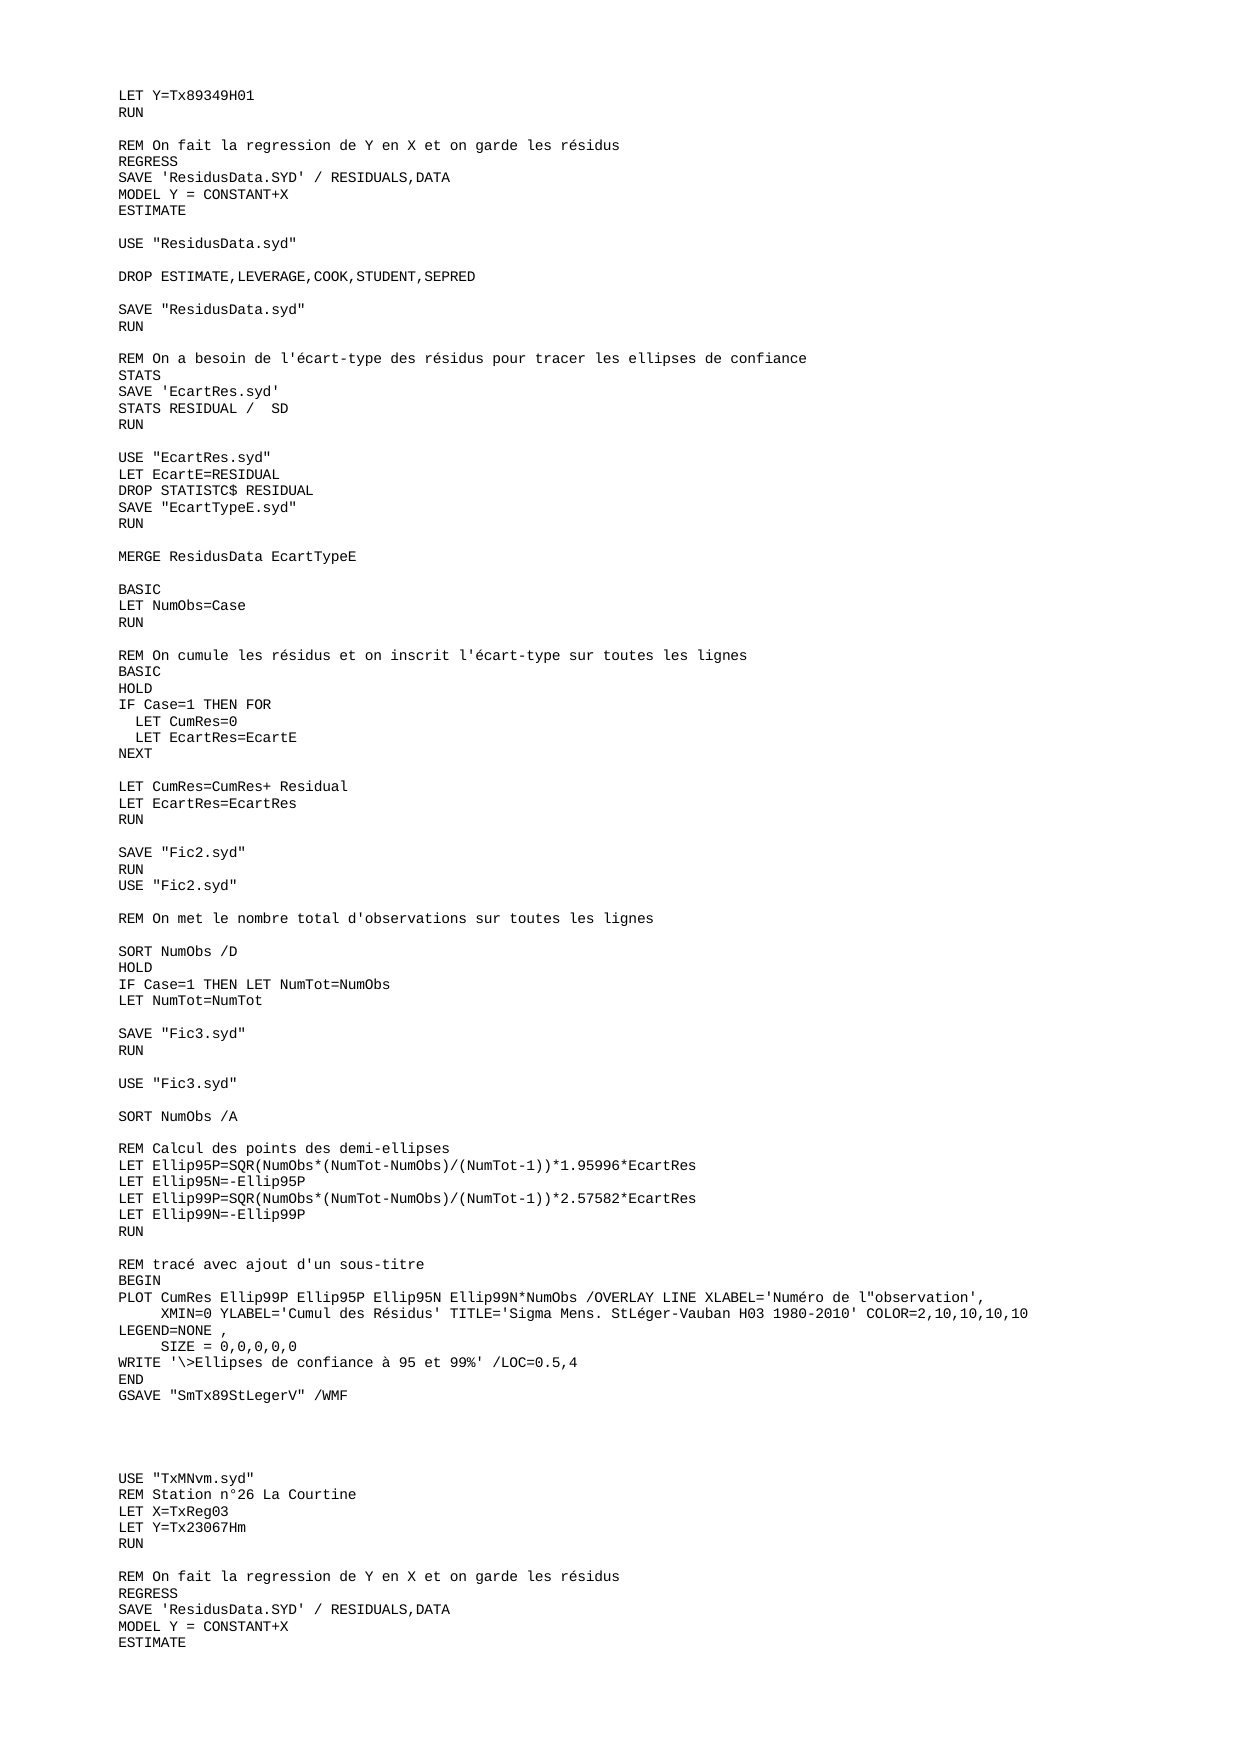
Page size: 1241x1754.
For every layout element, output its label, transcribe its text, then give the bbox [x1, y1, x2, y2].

text SORT NumObs /A [118, 1109, 1122, 1125]
text DROP STATISTC$ RESIDUAL [118, 483, 1122, 500]
text RUN [118, 615, 1122, 632]
text LET NumTot=NumTot [118, 994, 1122, 1010]
text IF Case=1 THEN FOR [118, 697, 1122, 714]
text STATS RESIDUAL / SD [118, 401, 1122, 418]
text LET CumRes=CumRes+ Residual [118, 780, 1122, 796]
text SAVE "Fic3.syd" [118, 1027, 1122, 1043]
text RUN [118, 1224, 1122, 1241]
text RUN [118, 105, 1122, 121]
text BEGIN [118, 1273, 1122, 1290]
text REM On cumule les résidus et on inscrit l'écart-type sur toutes les lignes [118, 648, 1122, 664]
text LET Y=Tx23067Hm [118, 1520, 1122, 1537]
text SAVE 'ResidusData.SYD' / RESIDUALS,DATA [118, 1603, 1122, 1619]
text USE "EcartRes.syd" [118, 451, 1122, 467]
text RUN [118, 1043, 1122, 1059]
text SAVE "ResidusData.syd" [118, 302, 1122, 319]
text LET EcartRes=EcartE [118, 730, 1122, 747]
text LET Ellip99P=SQR(NumObs*(NumTot-NumObs)/(NumTot-1))*2.57582*EcartRes [118, 1191, 1122, 1208]
text USE "Fic2.syd" [118, 878, 1122, 895]
text SAVE "Fic2.syd" [118, 846, 1122, 862]
text LET NumObs=Case [118, 599, 1122, 615]
text REM Station n°26 La Courtine [118, 1487, 1122, 1504]
text REM On fait la regression de Y en X et on garde les résidus [118, 138, 1122, 154]
text END [118, 1372, 1122, 1389]
text USE "ResidusData.syd" [118, 237, 1122, 253]
text LET EcartE=RESIDUAL [118, 467, 1122, 483]
text ESTIMATE [118, 204, 1122, 220]
text HOLD [118, 681, 1122, 697]
text HOLD [118, 961, 1122, 977]
text REGRESS [118, 1586, 1122, 1603]
text USE "Fic3.syd" [118, 1076, 1122, 1092]
text SAVE 'ResidusData.SYD' / RESIDUALS,DATA [118, 171, 1122, 187]
text RUN [118, 1537, 1122, 1553]
text REM On a besoin de l'écart-type des résidus pour tracer les ellipses de confiance [118, 352, 1122, 368]
text LET Ellip95N=-Ellip95P [118, 1175, 1122, 1191]
text REM On met le nombre total d'observations sur toutes les lignes [118, 911, 1122, 928]
text LET CumRes=0 [118, 714, 1122, 730]
text IF Case=1 THEN LET NumTot=NumObs [118, 977, 1122, 994]
text XMIN=0 YLABEL='Cumul des Résidus' TITLE='Sigma Mens. StLéger-Vauban H03 1980-2010' COLOR=2,10,10,10,10 LEGEND=NONE , [118, 1306, 1122, 1339]
text RUN [118, 862, 1122, 878]
text RUN [118, 813, 1122, 829]
text REGRESS [118, 154, 1122, 171]
text BASIC [118, 582, 1122, 599]
text RUN [118, 418, 1122, 434]
text SAVE "EcartTypeE.syd" [118, 500, 1122, 516]
text RUN [118, 319, 1122, 335]
text BASIC [118, 664, 1122, 681]
text LET Y=Tx89349H01 [118, 88, 1122, 105]
text REM Calcul des points des demi-ellipses [118, 1142, 1122, 1158]
text MODEL Y = CONSTANT+X [118, 187, 1122, 204]
text REM On fait la regression de Y en X et on garde les résidus [118, 1570, 1122, 1586]
text ESTIMATE [118, 1636, 1122, 1652]
text SAVE 'EcartRes.syd' [118, 385, 1122, 401]
text USE "TxMNvm.syd" [118, 1471, 1122, 1487]
text NEXT [118, 747, 1122, 763]
text REM tracé avec ajout d'un sous-titre [118, 1257, 1122, 1273]
text STATS [118, 368, 1122, 385]
text DROP ESTIMATE,LEVERAGE,COOK,STUDENT,SEPRED [118, 269, 1122, 286]
text RUN [118, 516, 1122, 533]
text SIZE = 0,0,0,0,0 [118, 1339, 1122, 1356]
text WRITE '\>Ellipses de confiance à 95 et 99%' /LOC=0.5,4 [118, 1356, 1122, 1372]
text PLOT CumRes Ellip99P Ellip95P Ellip95N Ellip99N*NumObs /OVERLAY LINE XLABEL='Numéro de l"observation', [118, 1290, 1122, 1306]
text LET Ellip99N=-Ellip99P [118, 1208, 1122, 1224]
text LET X=TxReg03 [118, 1504, 1122, 1520]
text MODEL Y = CONSTANT+X [118, 1619, 1122, 1636]
text SORT NumObs /D [118, 944, 1122, 961]
text LET EcartRes=EcartRes [118, 796, 1122, 813]
text MERGE ResidusData EcartTypeE [118, 549, 1122, 566]
text GSAVE "SmTx89StLegerV" /WMF [118, 1389, 1122, 1405]
text LET Ellip95P=SQR(NumObs*(NumTot-NumObs)/(NumTot-1))*1.95996*EcartRes [118, 1158, 1122, 1175]
